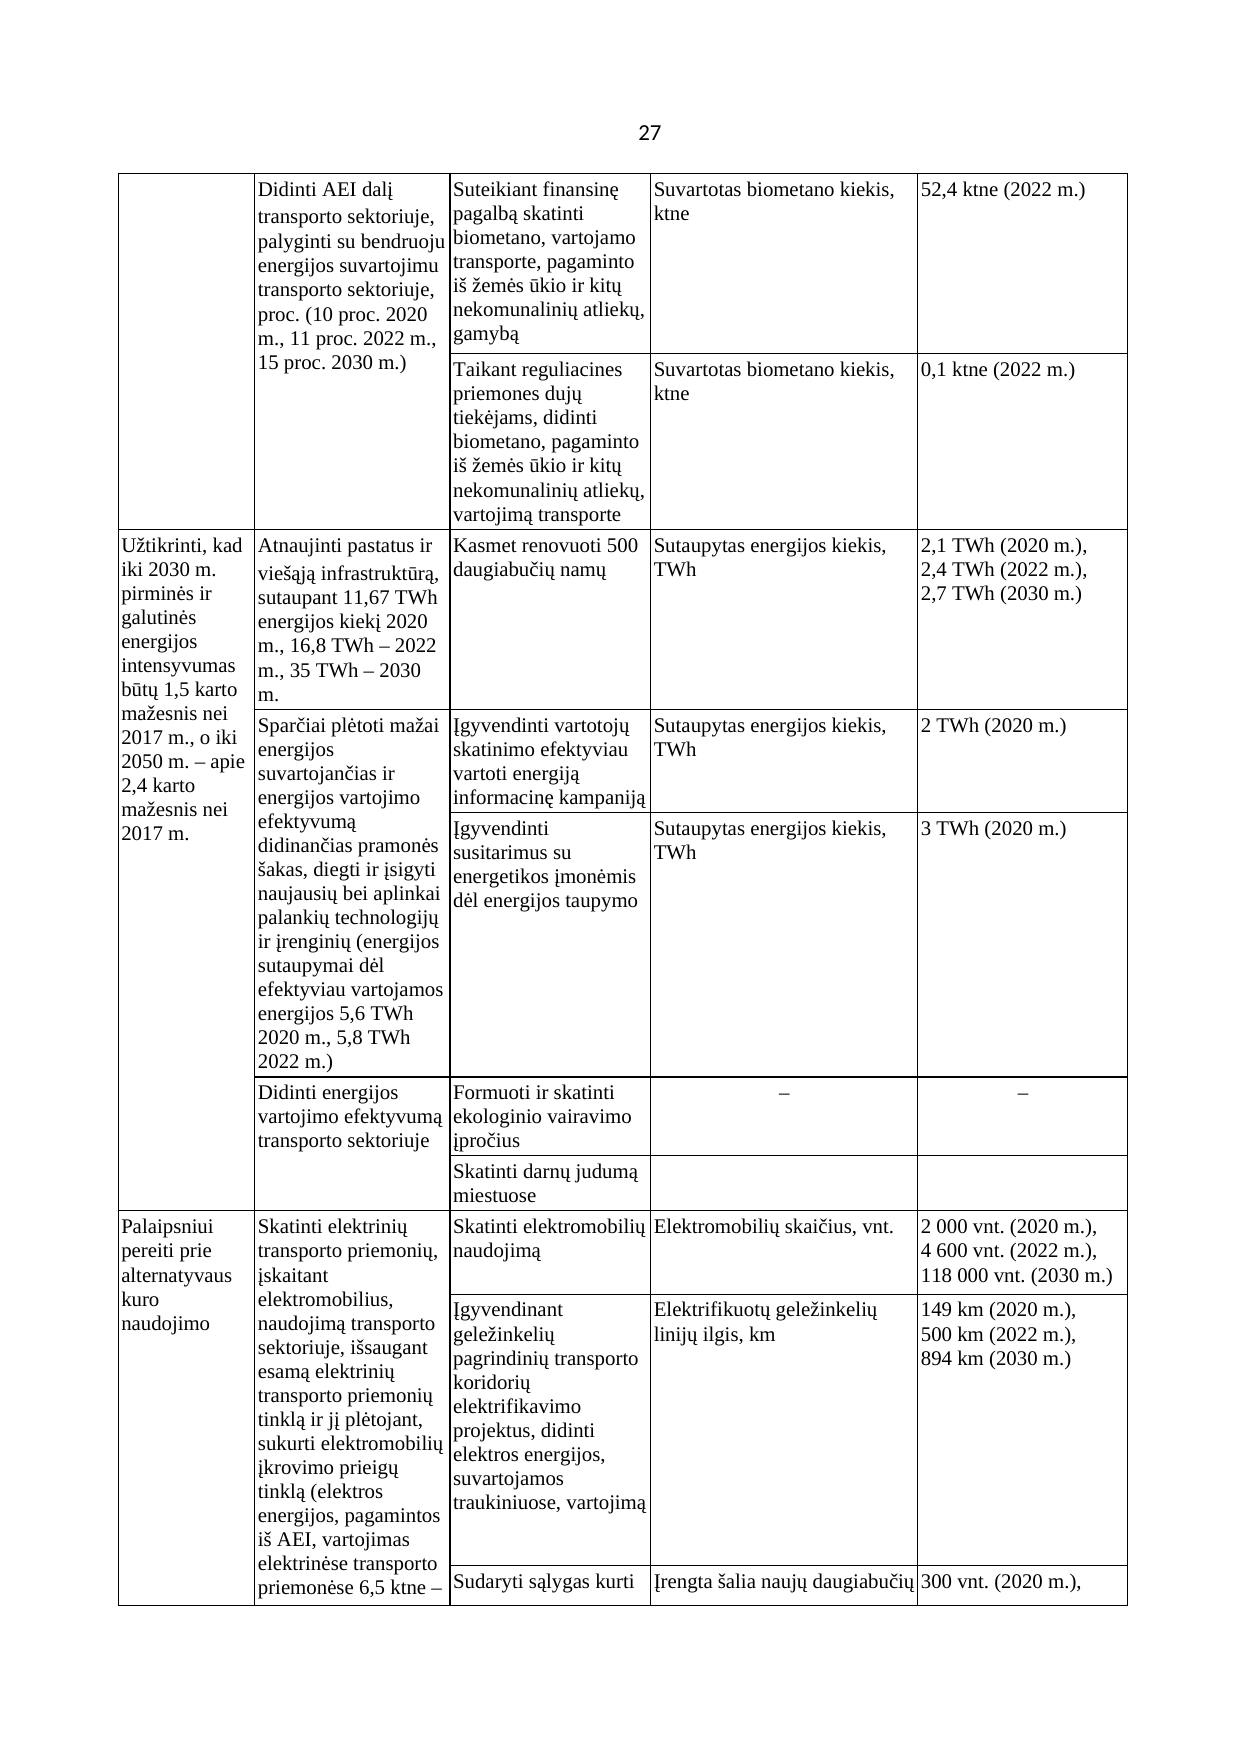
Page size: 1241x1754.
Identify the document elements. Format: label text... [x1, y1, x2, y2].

table_cell Elektrifikuotų geležinkelių linijų ilgis, km [651, 1295, 917, 1565]
table_cell Sutaupytas energijos kiekis, TWh [651, 813, 917, 1076]
table_cell Elektromobilių skaičius, vnt. [651, 1211, 917, 1293]
table_cell Įrengta šalia naujų daugiabučių [651, 1566, 917, 1605]
table_cell Sudaryti sąlygas kurti [451, 1566, 650, 1605]
table_cell Užtikrinti, kad iki 2030 m. pirminės ir galutinės energijos intensyvumas būtų 1,5 karto mažesnis nei 2017 m., o iki 2050 m. – apie 2,4 karto mažesnis nei 2017 m. [119, 530, 254, 1210]
table_cell Įgyvendinant geležinkelių pagrindinių transporto koridorių elektrifikavimo projektus, didinti elektros energijos, suvartojamos traukiniuose, vartojimą [451, 1295, 650, 1565]
table_cell 2 TWh (2020 m.) [918, 710, 1127, 812]
table_cell Palaipsniui pereiti prie alternatyvaus kuro naudojimo [119, 1211, 254, 1605]
table_cell Atnaujinti pastatus ir viešąją infrastruktūrą, sutaupant 11,67 TWh energijos kiekį 2020 m., 16,8 TWh – 2022 m., 35 TWh – 2030 m. [255, 530, 449, 708]
table_cell Skatinti elektromobilių naudojimą [451, 1211, 650, 1293]
table_cell 0,1 ktne (2022 m.) [918, 354, 1127, 528]
table_cell [119, 174, 254, 528]
table_cell Taikant reguliacines priemones dujų tiekėjams, didinti biometano, pagaminto iš žemės ūkio ir kitų nekomunalinių atliekų, vartojimą transporte [451, 354, 650, 528]
table_cell Sparčiai plėtoti mažai energijos suvartojančias ir energijos vartojimo efektyvumą didinančias pramonės šakas, diegti ir įsigyti naujausių bei aplinkai palankių technologijų ir įrenginių (energijos sutaupymai dėl efektyviau vartojamos energijos 5,6 TWh 2020 m., 5,8 TWh 2022 m.) [255, 710, 449, 1076]
table_cell 300 vnt. (2020 m.), [918, 1566, 1127, 1605]
table_cell [651, 1156, 917, 1210]
table_cell Įgyvendinti susitarimus su energetikos įmonėmis dėl energijos taupymo [451, 813, 650, 1076]
table_cell 3 TWh (2020 m.) [918, 813, 1127, 1076]
table_cell Sutaupytas energijos kiekis, TWh [651, 710, 917, 812]
table_cell 2 000 vnt. (2020 m.), 4 600 vnt. (2022 m.), 118 000 vnt. (2030 m.) [918, 1211, 1127, 1293]
table_cell Didinti energijos vartojimo efektyvumą transporto sektoriuje [255, 1078, 449, 1210]
table_cell Suvartotas biometano kiekis, ktne [651, 174, 917, 353]
table_cell 2,1 TWh (2020 m.), 2,4 TWh (2022 m.), 2,7 TWh (2030 m.) [918, 530, 1127, 708]
table_cell Suvartotas biometano kiekis, ktne [651, 354, 917, 528]
table_cell [918, 1156, 1127, 1210]
table_cell Įgyvendinti vartotojų skatinimo efektyviau vartoti energiją informacinę kampaniją [451, 710, 650, 812]
table_cell – [651, 1078, 917, 1155]
table_cell Skatinti darnų judumą miestuose [451, 1156, 650, 1210]
table_cell 52,4 ktne (2022 m.) [918, 174, 1127, 353]
table_cell 149 km (2020 m.), 500 km (2022 m.), 894 km (2030 m.) [918, 1295, 1127, 1565]
table_cell Formuoti ir skatinti ekologinio vairavimo įpročius [451, 1078, 650, 1155]
table_cell Skatinti elektrinių transporto priemonių, įskaitant elektromobilius, naudojimą transporto sektoriuje, išsaugant esamą elektrinių transporto priemonių tinklą ir jį plėtojant, sukurti elektromobilių įkrovimo prieigų tinklą (elektros energijos, pagamintos iš AEI, vartojimas elektrinėse transporto priemonėse 6,5 ktne – [255, 1211, 449, 1605]
table_cell Didinti AEI dalį transporto sektoriuje, palyginti su bendruoju energijos suvartojimu transporto sektoriuje, proc. (10 proc. 2020 m., 11 proc. 2022 m., 15 proc. 2030 m.) [255, 174, 449, 528]
table_cell – [918, 1078, 1127, 1155]
table_cell Kasmet renovuoti 500 daugiabučių namų [451, 530, 650, 708]
table_cell Suteikiant finansinę pagalbą skatinti biometano, vartojamo transporte, pagaminto iš žemės ūkio ir kitų nekomunalinių atliekų, gamybą [451, 174, 650, 353]
table_cell Sutaupytas energijos kiekis, TWh [651, 530, 917, 708]
